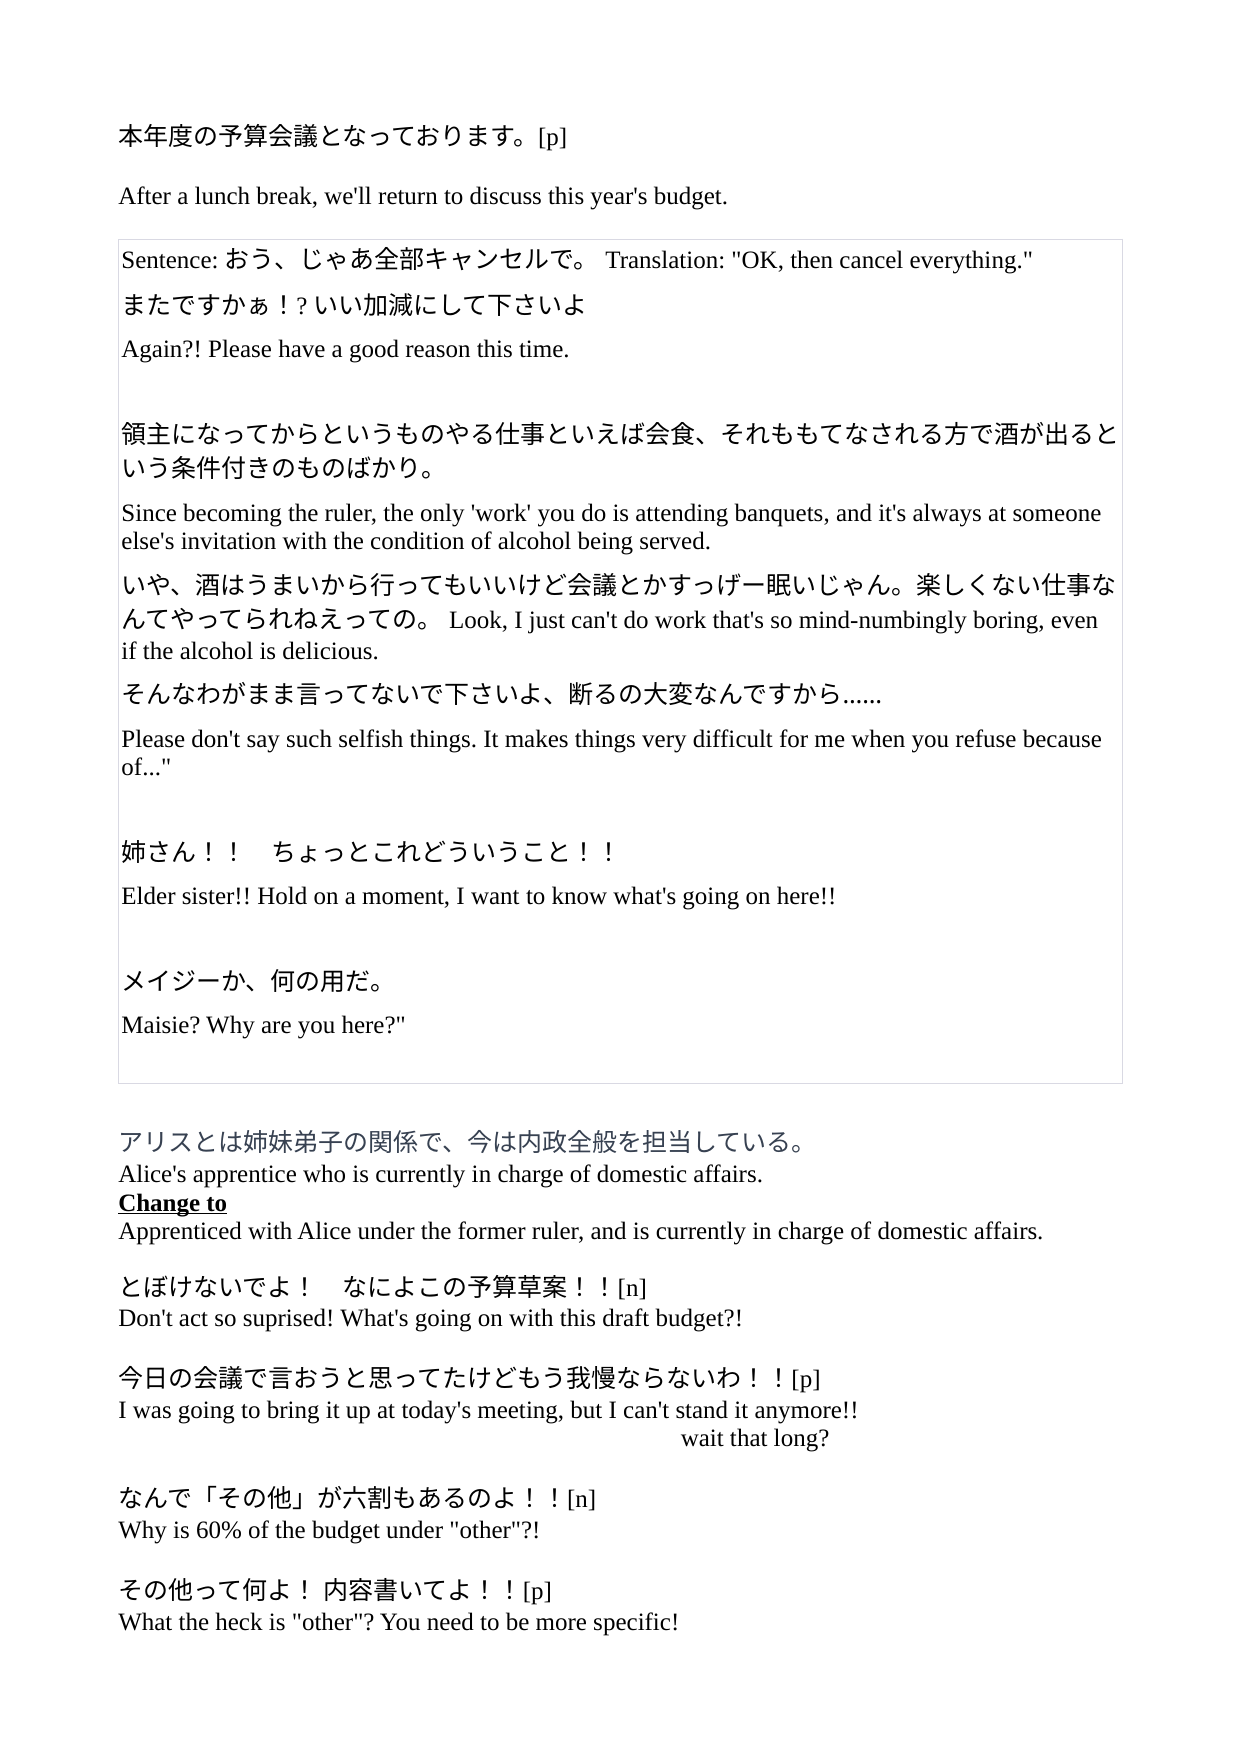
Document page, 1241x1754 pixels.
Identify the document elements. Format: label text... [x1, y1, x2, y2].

text Don't act so suprised! What's going on with this draft budget?! [118, 1303, 1122, 1361]
text いや、酒はうまいから行ってもいいけど会議とかすっげー眠いじゃん。楽しくない仕事なんてやってられねえっての。 Look, I just can't do work that's so mind-numbingly boring, even if the alcohol is delicious. [119, 565, 1122, 664]
text Change to [118, 1188, 1122, 1216]
text Alice's apprentice who is currently in charge of domestic affairs. [118, 1159, 1122, 1188]
text Since becoming the ruler, the only 'work' you do is attending banquets, and it's always at someone else's invitation with the condition of alcohol being served. [119, 495, 1122, 555]
text Sentence: おう、じゃあ全部キャンセルで。 Translation: "OK, then cancel everything." [119, 240, 1122, 276]
text またですかぁ！? いい加減にして下さいよ [119, 285, 1122, 322]
text 今日の会議で言おうと思ってたけどもう我慢ならないわ！！[p] [118, 1361, 1122, 1395]
text Apprenticed with Alice under the former ruler, and is currently in charge of domestic affairs. [118, 1216, 1122, 1245]
text What the heck is "other"? You need to be more specific! [118, 1607, 1122, 1635]
text I was going to bring it up at today's meeting, but I can't stand it anymore!! [118, 1395, 1122, 1423]
text アリスとは姉妹弟子の関係で、今は内政全般を担当している。 [118, 1125, 1122, 1159]
text 領主になってからというものやる仕事といえば会食、それももてなされる方で酒が出るという条件付きのものばかり。 [119, 414, 1122, 485]
text Please don't say such selfish things. It makes things very difficult for me when you refuse because of..." [119, 721, 1122, 781]
text その他って何よ！ 内容書いてよ！！[p] [118, 1573, 1122, 1607]
text Elder sister!! Hold on a moment, I want to know what's going on here!! [119, 878, 1122, 910]
text Maisie? Why are you here?" [119, 1007, 1122, 1039]
text 本年度の予算会議となっております。[p] [118, 118, 1122, 152]
text メイジーか、何の用だ。 [119, 961, 1122, 998]
text wait that long? なんで「その他」が六割もあるのよ！！[n] [118, 1423, 1122, 1515]
text 姉さん！！ ちょっとこれどういうこと！！ [119, 832, 1122, 869]
text After a lunch break, we'll return to discuss this year's budget. [118, 181, 1122, 210]
text とぼけないでよ！ なによこの予算草案！！[n] [118, 1269, 1122, 1303]
text そんなわがまま言ってないで下さいよ、断るの大変なんですから…… [119, 674, 1122, 711]
text Again?! Please have a good reason this time. [119, 332, 1122, 363]
text Why is 60% of the budget under "other"?! [118, 1515, 1122, 1573]
